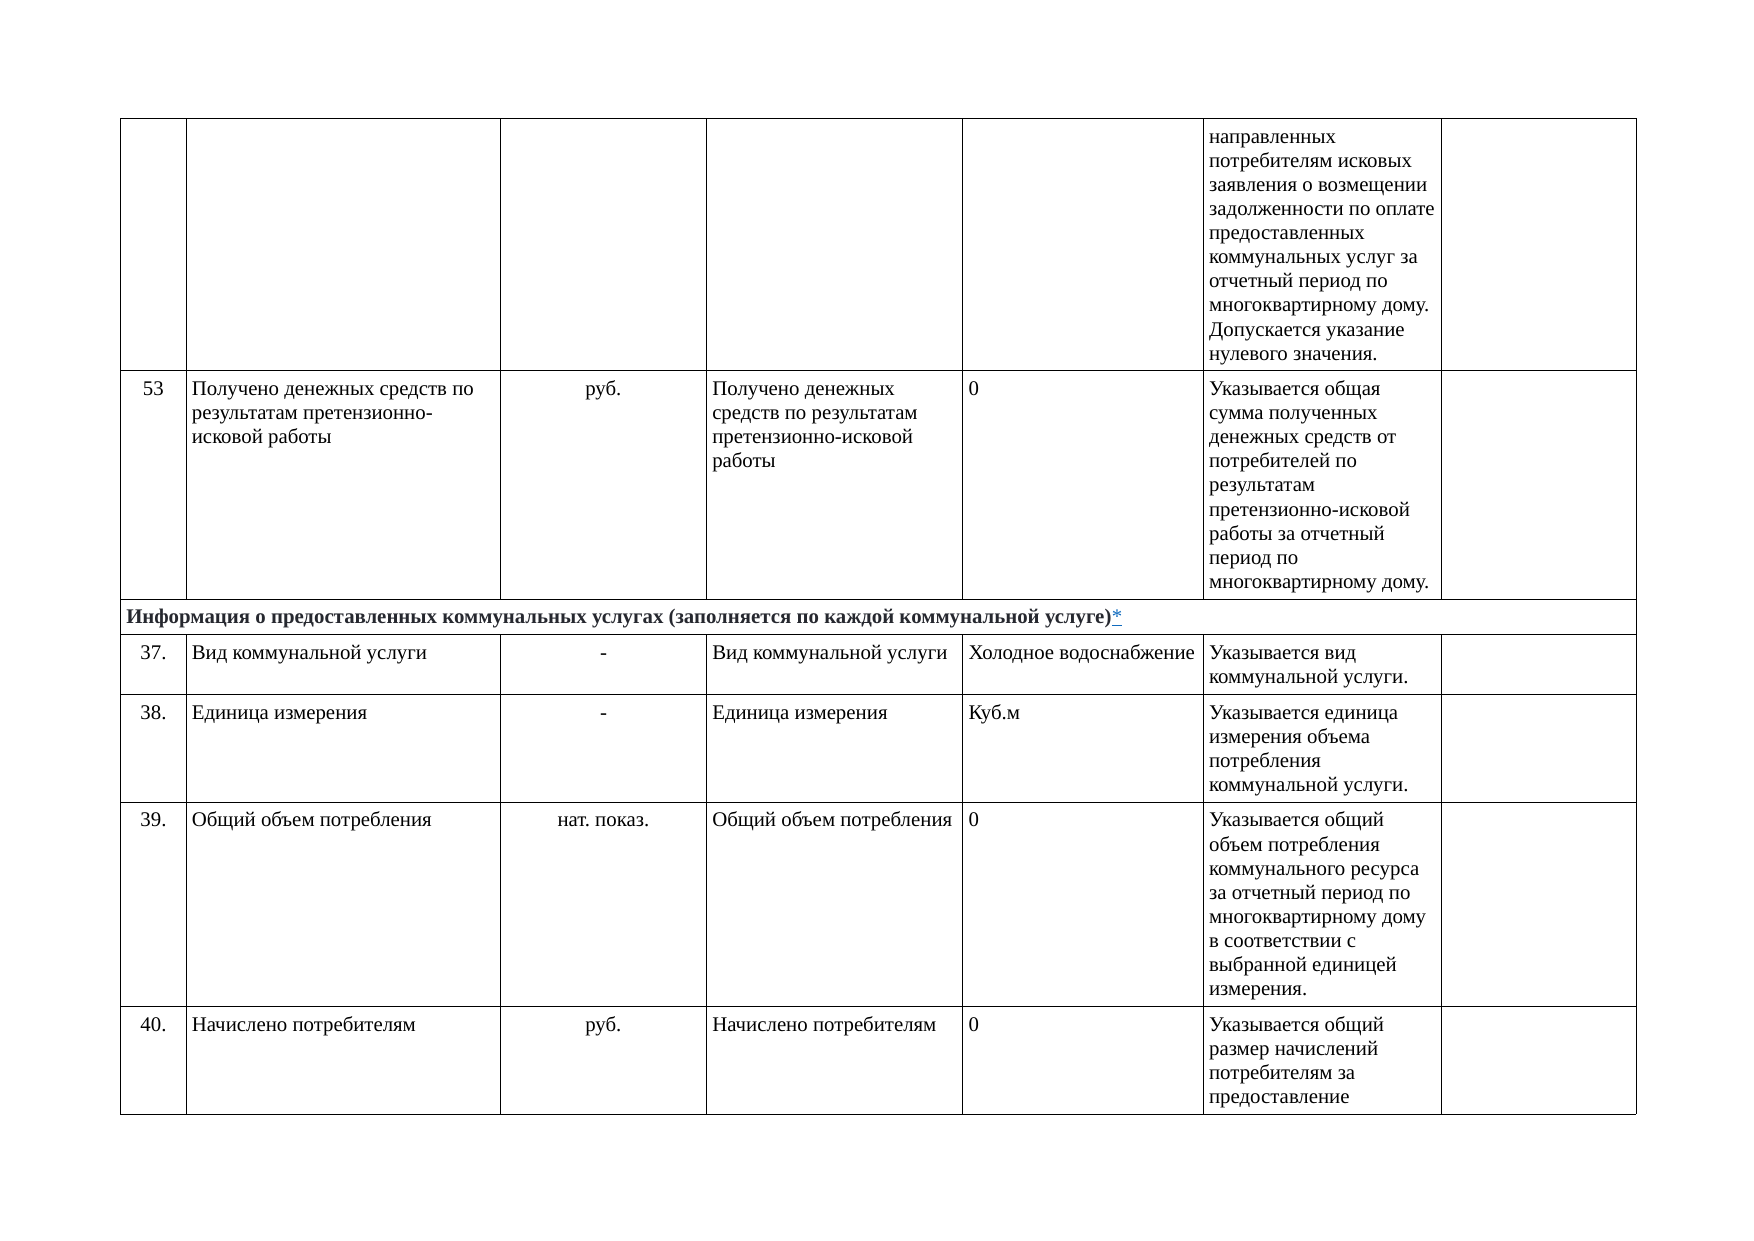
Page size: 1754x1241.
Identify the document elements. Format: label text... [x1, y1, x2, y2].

table_cell Начислено потребителям [707, 1007, 962, 1113]
table_cell Единица измерения [707, 695, 962, 802]
table_cell Указывается общий объем потребления коммунального ресурса за отчетный период по многоквартирному дому в соответствии с выбранной единицей измерения. [1204, 803, 1441, 1006]
table_cell Получено денежных средств по результатам претензионно-исковой работы [707, 371, 962, 598]
table_cell Общий объем потребления [707, 803, 962, 1006]
table_cell Указывается общий размер начислений потребителям за предоставление [1204, 1007, 1441, 1113]
table_cell Общий объем потребления [187, 803, 500, 1006]
table_cell [1442, 371, 1636, 598]
table_cell Информация о предоставленных коммунальных услугах (заполняется по каждой коммунальной услуге)* [121, 600, 1636, 634]
table_cell Указывается вид коммунальной услуги. [1204, 635, 1441, 694]
table_cell Получено денежных средств по результатам претензионно-исковой работы [187, 371, 500, 598]
table_cell 37. [121, 635, 186, 694]
table_cell Холодное водоснабжение [963, 635, 1203, 694]
table_cell Единица измерения [187, 695, 500, 802]
table_cell - [501, 695, 706, 802]
table_cell 40. [121, 1007, 186, 1113]
table_cell Вид коммунальной услуги [187, 635, 500, 694]
table_cell [1442, 635, 1636, 694]
table_cell [963, 119, 1203, 370]
table_cell 0 [963, 803, 1203, 1006]
table_cell 0 [963, 371, 1203, 598]
table_cell руб. [501, 1007, 706, 1113]
table_cell 39. [121, 803, 186, 1006]
table_cell нат. показ. [501, 803, 706, 1006]
table_cell Начислено потребителям [187, 1007, 500, 1113]
table_cell [1442, 803, 1636, 1006]
table_cell [1442, 119, 1636, 370]
table_cell [187, 119, 500, 370]
table_cell Куб.м [963, 695, 1203, 802]
table_cell [501, 119, 706, 370]
table_cell Указывается единица измерения объема потребления коммунальной услуги. [1204, 695, 1441, 802]
table_cell направленных потребителям исковых заявления о возмещении задолженности по оплате предоставленных коммунальных услуг за отчетный период по многоквартирному дому. Допускается указание нулевого значения. [1204, 119, 1441, 370]
table_cell 53 [121, 371, 186, 598]
table_cell 0 [963, 1007, 1203, 1113]
table_cell [1442, 695, 1636, 802]
table_cell [707, 119, 962, 370]
table_cell [121, 119, 186, 370]
table_cell Указывается общая сумма полученных денежных средств от потребителей по результатам претензионно-исковой работы за отчетный период по многоквартирному дому. [1204, 371, 1441, 598]
table_cell [1442, 1007, 1636, 1113]
table_cell Вид коммунальной услуги [707, 635, 962, 694]
table_cell - [501, 635, 706, 694]
table_cell 38. [121, 695, 186, 802]
table_cell руб. [501, 371, 706, 598]
